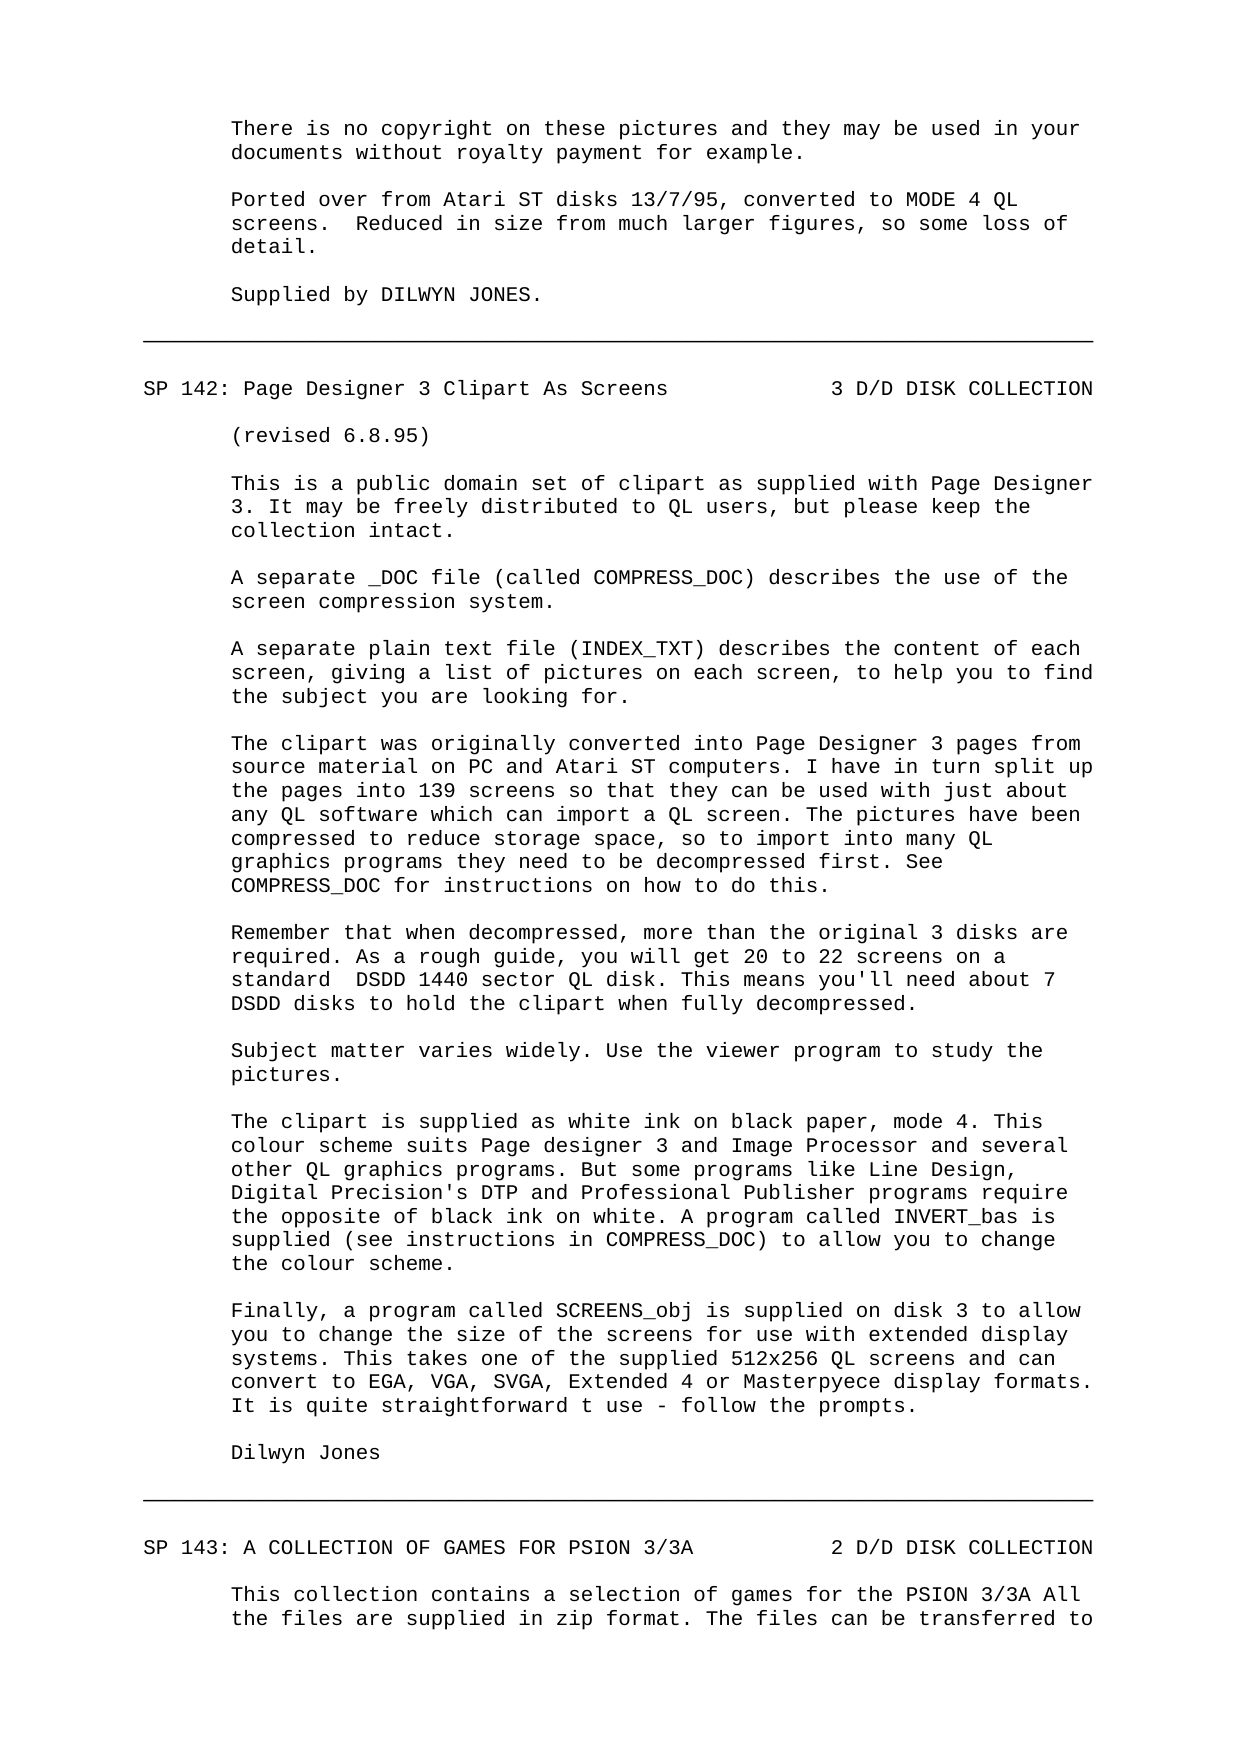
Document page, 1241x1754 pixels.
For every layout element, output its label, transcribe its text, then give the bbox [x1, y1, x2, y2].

text Remember that when decompressed, more than the original 3 disks are [118, 922, 1122, 946]
text the files are supplied in zip format. The files can be transferred to [118, 1608, 1122, 1631]
text detail. [118, 236, 1122, 260]
text 3. It may be freely distributed to QL users, but please keep the [118, 496, 1122, 520]
text It is quite straightforward t use - follow the prompts. [118, 1395, 1122, 1419]
text The clipart is supplied as white ink on black paper, mode 4. This [118, 1111, 1122, 1135]
text This is a public domain set of clipart as supplied with Page Designer [118, 473, 1122, 496]
text ──────────────────────────────────────────────────────────────────────────── [118, 1489, 1122, 1513]
text pictures. [118, 1064, 1122, 1088]
text COMPRESS_DOC for instructions on how to do this. [118, 875, 1122, 898]
text A separate _DOC file (called COMPRESS_DOC) describes the use of the [118, 567, 1122, 591]
text Supplied by DILWYN JONES. [118, 284, 1122, 307]
text Dilwyn Jones [118, 1442, 1122, 1466]
text standard DSDD 1440 sector QL disk. This means you'll need about 7 [118, 969, 1122, 993]
text the opposite of black ink on white. A program called INVERT_bas is [118, 1206, 1122, 1229]
text Ported over from Atari ST disks 13/7/95, converted to MODE 4 QL [118, 189, 1122, 213]
text Digital Precision's DTP and Professional Publisher programs require [118, 1182, 1122, 1206]
text systems. This takes one of the supplied 512x256 QL screens and can [118, 1348, 1122, 1371]
text A separate plain text file (INDEX_TXT) describes the content of each [118, 638, 1122, 662]
text SP 142: Page Designer 3 Clipart As Screens 3 D/D DISK COLLECTION [118, 378, 1122, 402]
text colour scheme suits Page designer 3 and Image Processor and several [118, 1135, 1122, 1158]
text screen, giving a list of pictures on each screen, to help you to find [118, 662, 1122, 686]
text the colour scheme. [118, 1253, 1122, 1277]
text ──────────────────────────────────────────────────────────────────────────── [118, 331, 1122, 354]
text collection intact. [118, 520, 1122, 544]
text you to change the size of the screens for use with extended display [118, 1324, 1122, 1348]
text SP 143: A COLLECTION OF GAMES FOR PSION 3/3A 2 D/D DISK COLLECTION [118, 1537, 1122, 1561]
text This collection contains a selection of games for the PSION 3/3A All [118, 1584, 1122, 1608]
text Finally, a program called SCREENS_obj is supplied on disk 3 to allow [118, 1300, 1122, 1324]
text the subject you are looking for. [118, 686, 1122, 709]
text convert to EGA, VGA, SVGA, Extended 4 or Masterpyece display formats. [118, 1371, 1122, 1395]
text any QL software which can import a QL screen. The pictures have been [118, 804, 1122, 827]
text supplied (see instructions in COMPRESS_DOC) to allow you to change [118, 1229, 1122, 1253]
text There is no copyright on these pictures and they may be used in your [118, 118, 1122, 142]
text graphics programs they need to be decompressed first. See [118, 851, 1122, 875]
text the pages into 139 screens so that they can be used with just about [118, 780, 1122, 804]
text DSDD disks to hold the clipart when fully decompressed. [118, 993, 1122, 1017]
text screen compression system. [118, 591, 1122, 615]
text screens. Reduced in size from much larger figures, so some loss of [118, 213, 1122, 236]
text (revised 6.8.95) [118, 426, 1122, 449]
text other QL graphics programs. But some programs like Line Design, [118, 1158, 1122, 1182]
text The clipart was originally converted into Page Designer 3 pages from [118, 733, 1122, 757]
text documents without royalty payment for example. [118, 142, 1122, 165]
text source material on PC and Atari ST computers. I have in turn split up [118, 757, 1122, 780]
text Subject matter varies widely. Use the viewer program to study the [118, 1040, 1122, 1064]
text compressed to reduce storage space, so to import into many QL [118, 827, 1122, 851]
text required. As a rough guide, you will get 20 to 22 screens on a [118, 946, 1122, 969]
